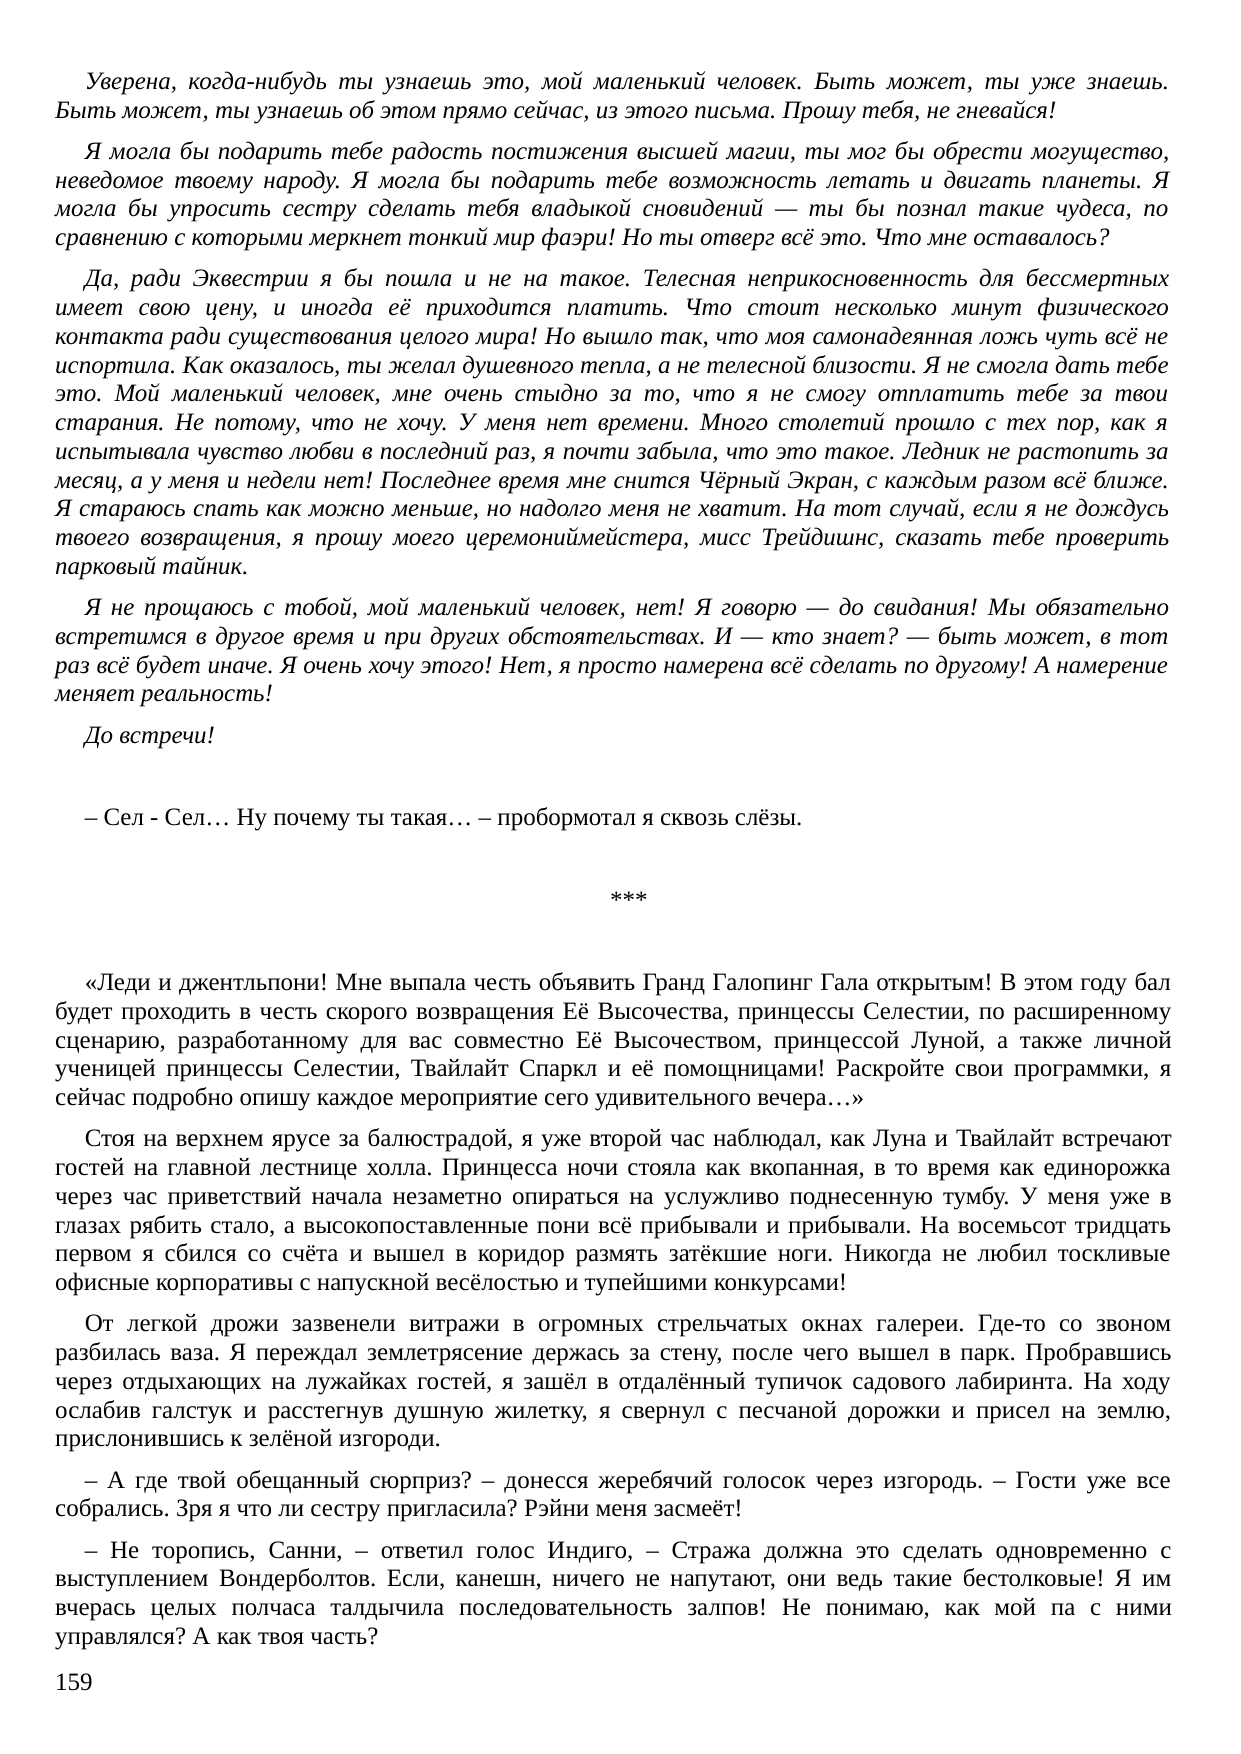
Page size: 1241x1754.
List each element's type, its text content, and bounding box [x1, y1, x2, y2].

text *** [55, 885, 1173, 913]
text Да, ради Эквестрии я бы пошла и не на такое. Телесная неприкосновенность для бессмертных имеет свою цену, и иногда её приходится платить. Что стоит несколько минут физического контакта ради существования целого мира! Но вышло так, что моя самонадеянная ложь чуть всё не испортила. Как оказалось, ты желал душевного тепла, а не телесной близости. Я не смогла дать тебе это. Мой маленький человек, мне очень стыдно за то, что я не смогу отплатить тебе за твои старания. Не потому, что не хочу. У меня нет времени. Много столетий прошло с тех пор, как я испытывала чувство любви в последний раз, я почти забыла, что это такое. Ледник не растопить за месяц, а у меня и недели нет! Последнее время мне снится Чёрный Экран, с каждым разом всё ближе. Я стараюсь спать как можно меньше, но надолго меня не хватит. На тот случай, если я не дождусь твоего возвращения, я прошу моего церемониймейстера, мисс Трейдишнс, сказать тебе проверить парковый тайник. [55, 263, 1173, 580]
text От легкой дрожи зазвенели витражи в огромных стрельчатых окнах галереи. Где-то со звоном разбилась ваза. Я переждал землетрясение держась за стену, после чего вышел в парк. Пробравшись через отдыхающих на лужайках гостей, я зашёл в отдалённый тупичок садового лабиринта. На ходу ослабив галстук и расстегнув душную жилетку, я свернул с песчаной дорожки и присел на землю, прислонившись к зелёной изгороди. [55, 1308, 1173, 1452]
text Стоя на верхнем ярусе за балюстрадой, я уже второй час наблюдал, как Луна и Твайлайт встречают гостей на главной лестнице холла. Принцесса ночи стояла как вкопанная, в то время как единорожка через час приветствий начала незаметно опираться на услужливо поднесенную тумбу. У меня уже в глазах рябить стало, а высокопоставленные пони всё прибывали и прибывали. На восемьсот тридцать первом я сбился со счёта и вышел в коридор размять затёкшие ноги. Никогда не любил тоскливые офисные корпоративы с напускной весёлостью и тупейшими конкурсами! [55, 1123, 1173, 1296]
text Уверена, когда-нибудь ты узнаешь это, мой маленький человек. Быть может, ты уже знаешь. Быть может, ты узнаешь об этом прямо сейчас, из этого письма. Прошу тебя, не гневайся! [55, 66, 1173, 123]
text – Не торопись, Санни, – ответил голос Индиго, – Стража должна это сделать одновременно с выступлением Вондерболтов. Если, канешн, ничего не напутают, они ведь такие бестолковые! Я им вчерась целых полчаса талдычила последовательность залпов! Не понимаю, как мой па с ними управлялся? А как твоя часть? [55, 1535, 1173, 1650]
text Я не прощаюсь с тобой, мой маленький человек, нет! Я говорю — до свидания! Мы обязательно встретимся в другое время и при других обстоятельствах. И — кто знает? — быть может, в тот раз всё будет иначе. Я очень хочу этого! Нет, я просто намерена всё сделать по другому! А намерение меняет реальность! [55, 592, 1173, 707]
text Я могла бы подарить тебе радость постижения высшей магии, ты мог бы обрести могущество, неведомое твоему народу. Я могла бы подарить тебе возможность летать и двигать планеты. Я могла бы упросить сестру сделать тебя владыкой сновидений — ты бы познал такие чудеса, по сравнению с которыми меркнет тонкий мир фаэри! Но ты отверг всё это. Что мне оставалось? [55, 136, 1173, 251]
text – Сел - Сел… Ну почему ты такая… – пробормотал я сквозь слёзы. [55, 802, 1173, 831]
text – А где твой обещанный сюрприз? – донесся жеребячий голосок через изгородь. – Гости уже все собрались. Зря я что ли сестру пригласила? Рэйни меня засмеёт! [55, 1465, 1173, 1522]
text До встречи! [55, 720, 1173, 748]
text «Леди и джентльпони! Мне выпала честь объявить Гранд Галопинг Гала открытым! В этом году бал будет проходить в честь скорого возвращения Её Высочества, принцессы Селестии, по расширенному сценарию, разработанному для вас совместно Её Высочеством, принцессой Луной, а также личной ученицей принцессы Селестии, Твайлайт Спаркл и её помощницами! Раскройте свои программки, я сейчас подробно опишу каждое мероприятие сего удивительного вечера…» [55, 967, 1173, 1111]
